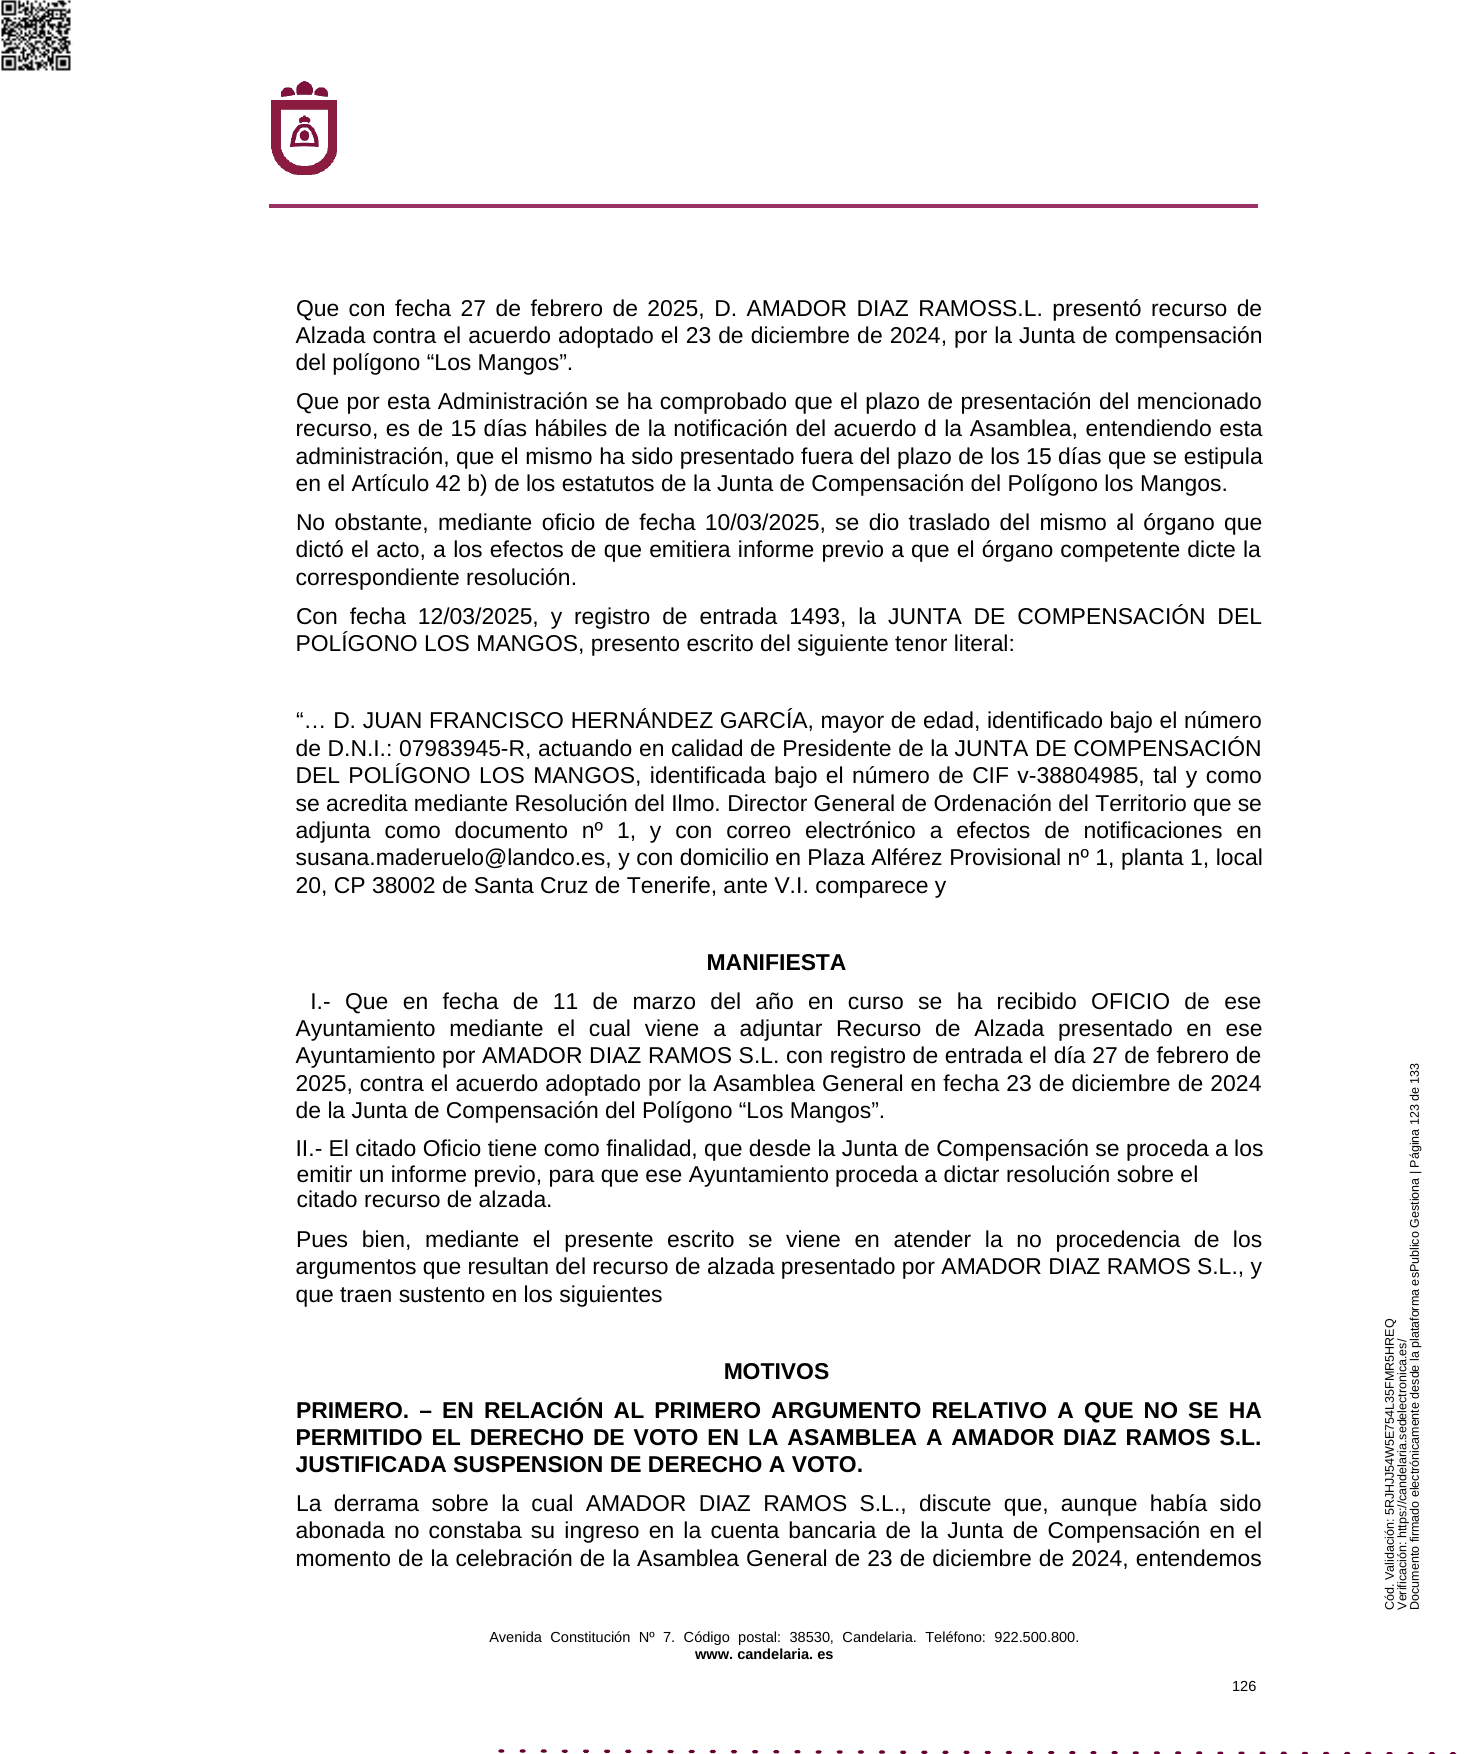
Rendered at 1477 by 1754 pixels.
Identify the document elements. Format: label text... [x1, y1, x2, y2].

text Que con fecha 27 de febrero de 2025, D. AMADOR DIAZ RAMOSS.L. presentó recurso de Alzada contra el acuerdo adoptado el 23 de diciembre de 2024, por la Junta de compensación del polígono “Los Mangos”. [295, 294, 1263, 376]
subtitle MANIFIESTA [341, 949, 1218, 975]
text La derrama sobre la cual AMADOR DIAZ RAMOS S.L., discute que, aunque había sido abonada no constaba su ingreso en la cuenta bancaria de la Junta de Compensación en el momento de la celebración de la Asamblea General de 23 de diciembre de 2024, entendemos [295, 1490, 1263, 1571]
text Que por esta Administración se ha comprobado que el plazo de presentación del mencionado recurso, es de 15 días hábiles de la notificación del acuerdo d la Asamblea, entendiendo esta administración, que el mismo ha sido presentado fuera del plazo de los 15 días que se estipula en el Artículo 42 b) de los estatutos de la Junta de Compensación del Polígono los Mangos. [295, 388, 1263, 497]
text Con fecha 12/03/2025, y registro de entrada 1493, la JUNTA DE COMPENSACIÓN DEL POLÍGONO LOS MANGOS, presento escrito del siguiente tenor literal: [295, 603, 1263, 656]
text “… D. JUAN FRANCISCO HERNÁNDEZ GARCÍA, mayor de edad, identificado bajo el número de D.N.I.: 07983945-R, actuando en calidad de Presidente de la JUNTA DE COMPENSACIÓN DEL POLÍGONO LOS MANGOS, identificada bajo el número de CIF v-38804985, tal y como se acredita mediante Resolución del Ilmo. Director General de Ordenación del Territorio que se adjunta como documento nº 1, y con correo electrónico a efectos de notificaciones en susana.maderuelo@landco.es, y con domicilio en Plaza Alférez Provisional nº 1, planta 1, local 20, CP 38002 de Santa Cruz de Tenerife, ante V.I. comparece y [295, 707, 1263, 898]
text No obstante, mediante oficio de fecha 10/03/2025, se dio traslado del mismo al órgano que dictó el acto, a los efectos de que emitiera informe previo a que el órgano competente dicte la correspondiente resolución. [295, 509, 1263, 590]
text II.- El citado Oficio tiene como finalidad, que desde la Junta de Compensación se proceda a los emitir un informe previo, para que ese Ayuntamiento proceda a dictar resolución sobre el citado recurso de alzada. [295, 1136, 1264, 1213]
subtitle MOTIVOS [341, 1358, 1218, 1384]
text I.- Que en fecha de 11 de marzo del año en curso se ha recibido OFICIO de ese Ayuntamiento mediante el cual viene a adjuntar Recurso de Alzada presentado en ese Ayuntamiento por AMADOR DIAZ RAMOS S.L. con registro de entrada el día 27 de febrero de 2025, contra el acuerdo adoptado por la Asamblea General en fecha 23 de diciembre de 2024 de la Junta de Compensación del Polígono “Los Mangos”. [295, 988, 1263, 1124]
text Pues bien, mediante el presente escrito se viene en atender la no procedencia de los argumentos que resultan del recurso de alzada presentado por AMADOR DIAZ RAMOS S.L., y que traen sustento en los siguientes [295, 1226, 1263, 1307]
text PRIMERO. – EN RELACIÓN AL PRIMERO ARGUMENTO RELATIVO A QUE NO SE HA PERMITIDO EL DERECHO DE VOTO EN LA ASAMBLEA A AMADOR DIAZ RAMOS S.L. JUSTIFICADA SUSPENSION DE DERECHO A VOTO. [295, 1397, 1263, 1477]
